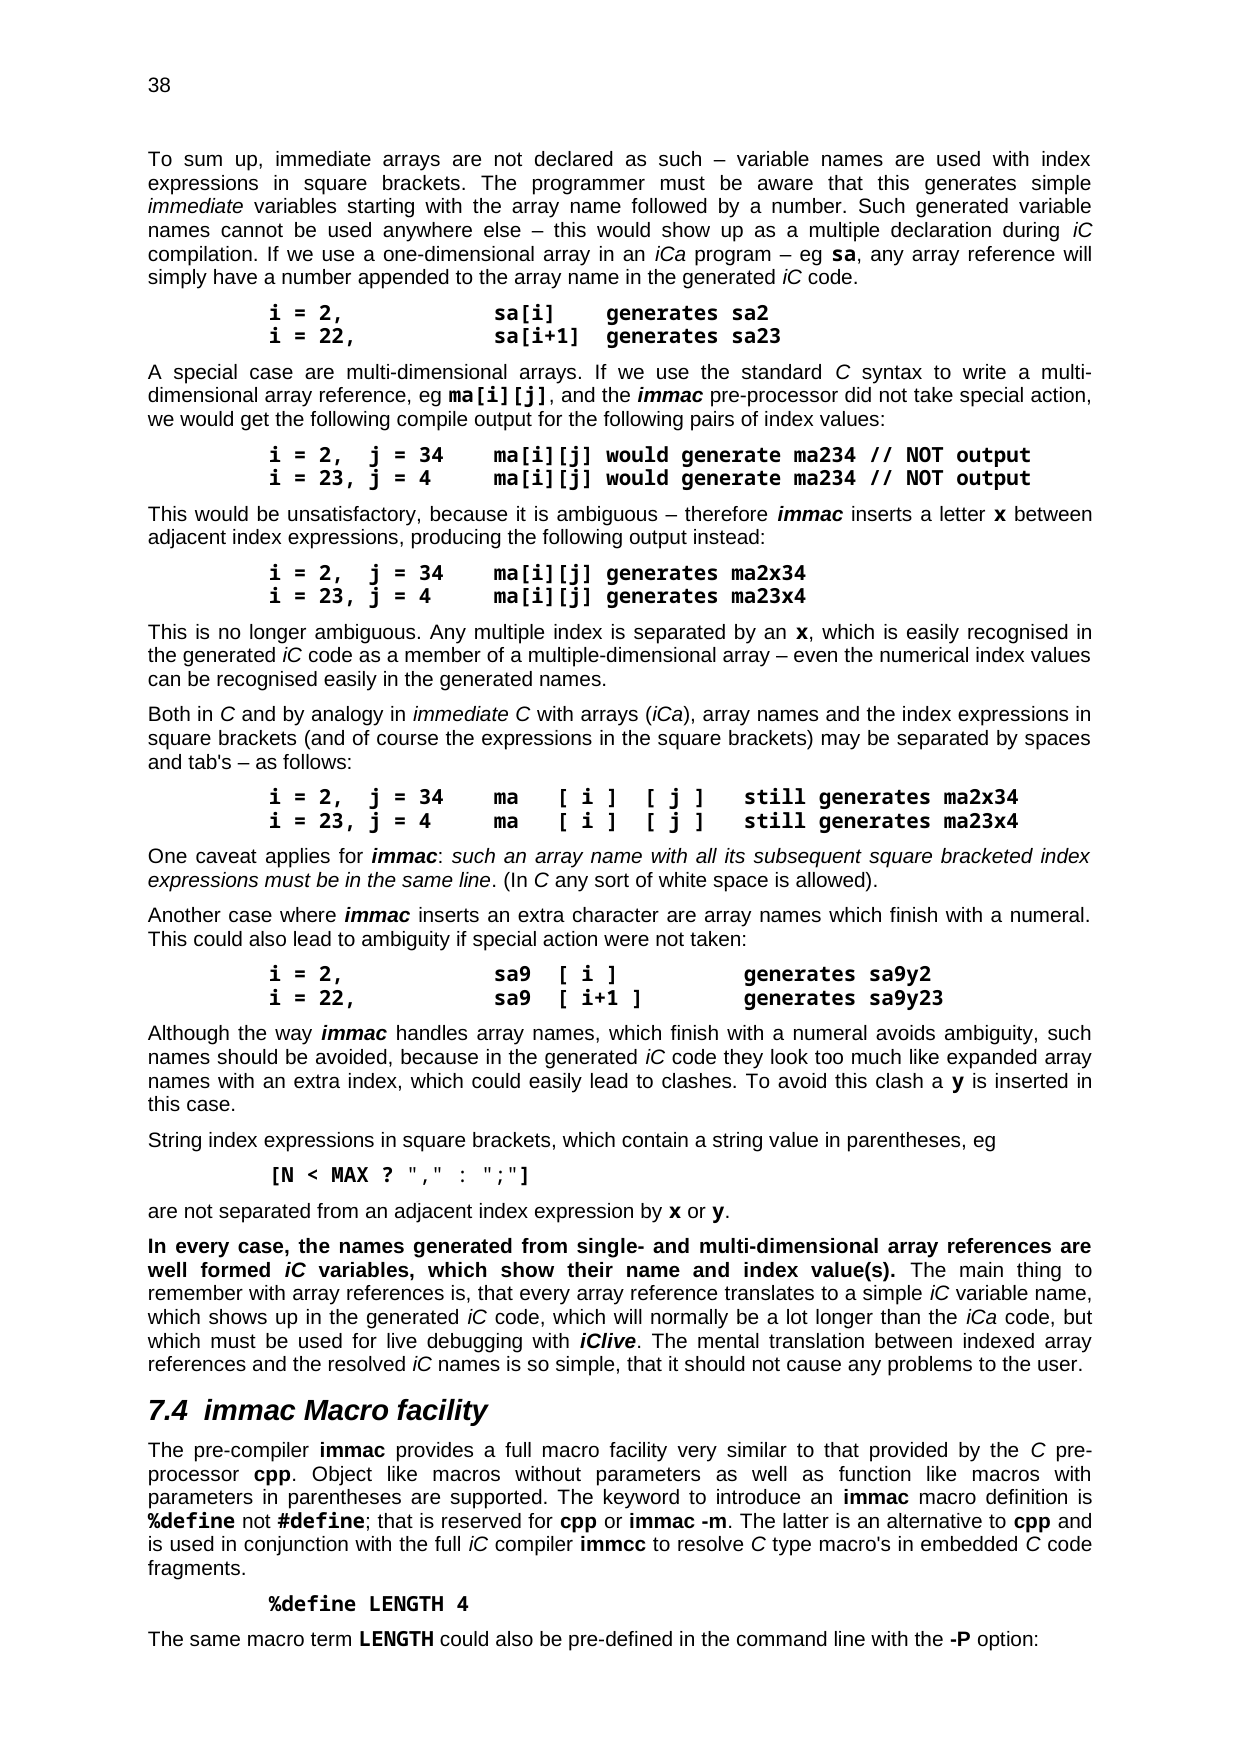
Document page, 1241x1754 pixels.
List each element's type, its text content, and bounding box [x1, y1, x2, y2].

text Although the way immac handles array names, which finish with a numeral avoids ambiguity, such names should be avoided, because in the generated iC code they look too much like expanded array names with an extra index, which could easily lead to clashes. To avoid this clash a y is inserted in this case. [148, 1022, 1092, 1117]
text i = 2, sa[i] generates sa2 i = 22, sa[i+1] generates sa23 [268, 301, 1092, 349]
text i = 2, sa9 [ i ] generates sa9y2 i = 22, sa9 [ i+1 ] generates sa9y23 [268, 963, 1092, 1010]
text %define LENGTH 4 [268, 1592, 1092, 1616]
text i = 2, j = 34 ma [ i ] [ j ] still generates ma2x34 i = 23, j = 4 ma [ i ] [ j ] still generates ma23x4 [268, 786, 1092, 833]
text [N < MAX ? "," : ";"] [268, 1164, 1092, 1187]
text To sum up, immediate arrays are not declared as such – variable names are used with index expressions in square brackets. The programmer must be aware that this generates simple immediate variables starting with the array name followed by a number. Such generated variable names cannot be used anywhere else – this would show up as a multiple declaration during iC compilation. If we use a one-dimensional array in an iCa program – eg sa, any array reference will simply have a number appended to the array name in the generated iC code. [148, 148, 1092, 289]
text In every case, the names generated from single- and multi-dimensional array references are well formed iC variables, which show their name and index value(s). The main thing to remember with array references is, that every array reference translates to a simple iC variable name, which shows up in the generated iC code, which will normally be a lot longer than the iCa code, but which must be used for live debugging with iClive. The mental translation between indexed array references and the resolved iC names is so simple, that it should not cause any problems to the user. [148, 1234, 1092, 1376]
text This is no longer ambiguous. Any multiple index is separated by an x, which is easily recognised in the generated iC code as a member of a multiple-dimensional array – even the numerical index values can be recognised easily in the generated names. [148, 620, 1092, 691]
text One caveat applies for immac: such an array name with all its subsequent square bracketed index expressions must be in the same line. (In C any sort of white space is allowed). [148, 845, 1092, 892]
text Both in C and by analogy in immediate C with arrays (iCa), array names and the index expressions in square brackets (and of course the expressions in the square brackets) may be separated by spaces and tab's – as follows: [148, 703, 1092, 774]
text are not separated from an adjacent index expression by x or y. [148, 1199, 1092, 1223]
text The pre-compiler immac provides a full macro facility very similar to that provided by the C pre-processor cpp. Object like macros without parameters as well as function like macros with parameters in parentheses are supported. The keyword to introduce an immac macro definition is %define not #define; that is reserved for cpp or immac -m. The latter is an alternative to cpp and is used in conjunction with the full iC compiler immcc to resolve C type macro's in embedded C code fragments. [148, 1438, 1092, 1580]
text The same macro term LENGTH could also be pre-defined in the command line with the -P option: [148, 1627, 1092, 1651]
text i = 2, j = 34 ma[i][j] generates ma2x34 i = 23, j = 4 ma[i][j] generates ma23x4 [268, 561, 1092, 608]
text String index expressions in square brackets, which contain a string value in parentheses, eg [148, 1128, 1092, 1152]
text This would be unsatisfactory, because it is ambiguous – therefore immac inserts a letter x between adjacent index expressions, producing the following output instead: [148, 502, 1092, 549]
text i = 2, j = 34 ma[i][j] would generate ma234 // NOT output i = 23, j = 4 ma[i][j] would generate ma234 // NOT output [268, 443, 1092, 490]
subtitle immac Macro facility [148, 1394, 1092, 1427]
text A special case are multi-dimensional arrays. If we use the standard C syntax to write a multi-dimensional array reference, eg ma[i][j], and the immac pre-processor did not take special action, we would get the following compile output for the following pairs of index values: [148, 360, 1092, 431]
text Another case where immac inserts an extra character are array names which finish with a numeral. This could also lead to ambiguity if special action were not taken: [148, 904, 1092, 951]
